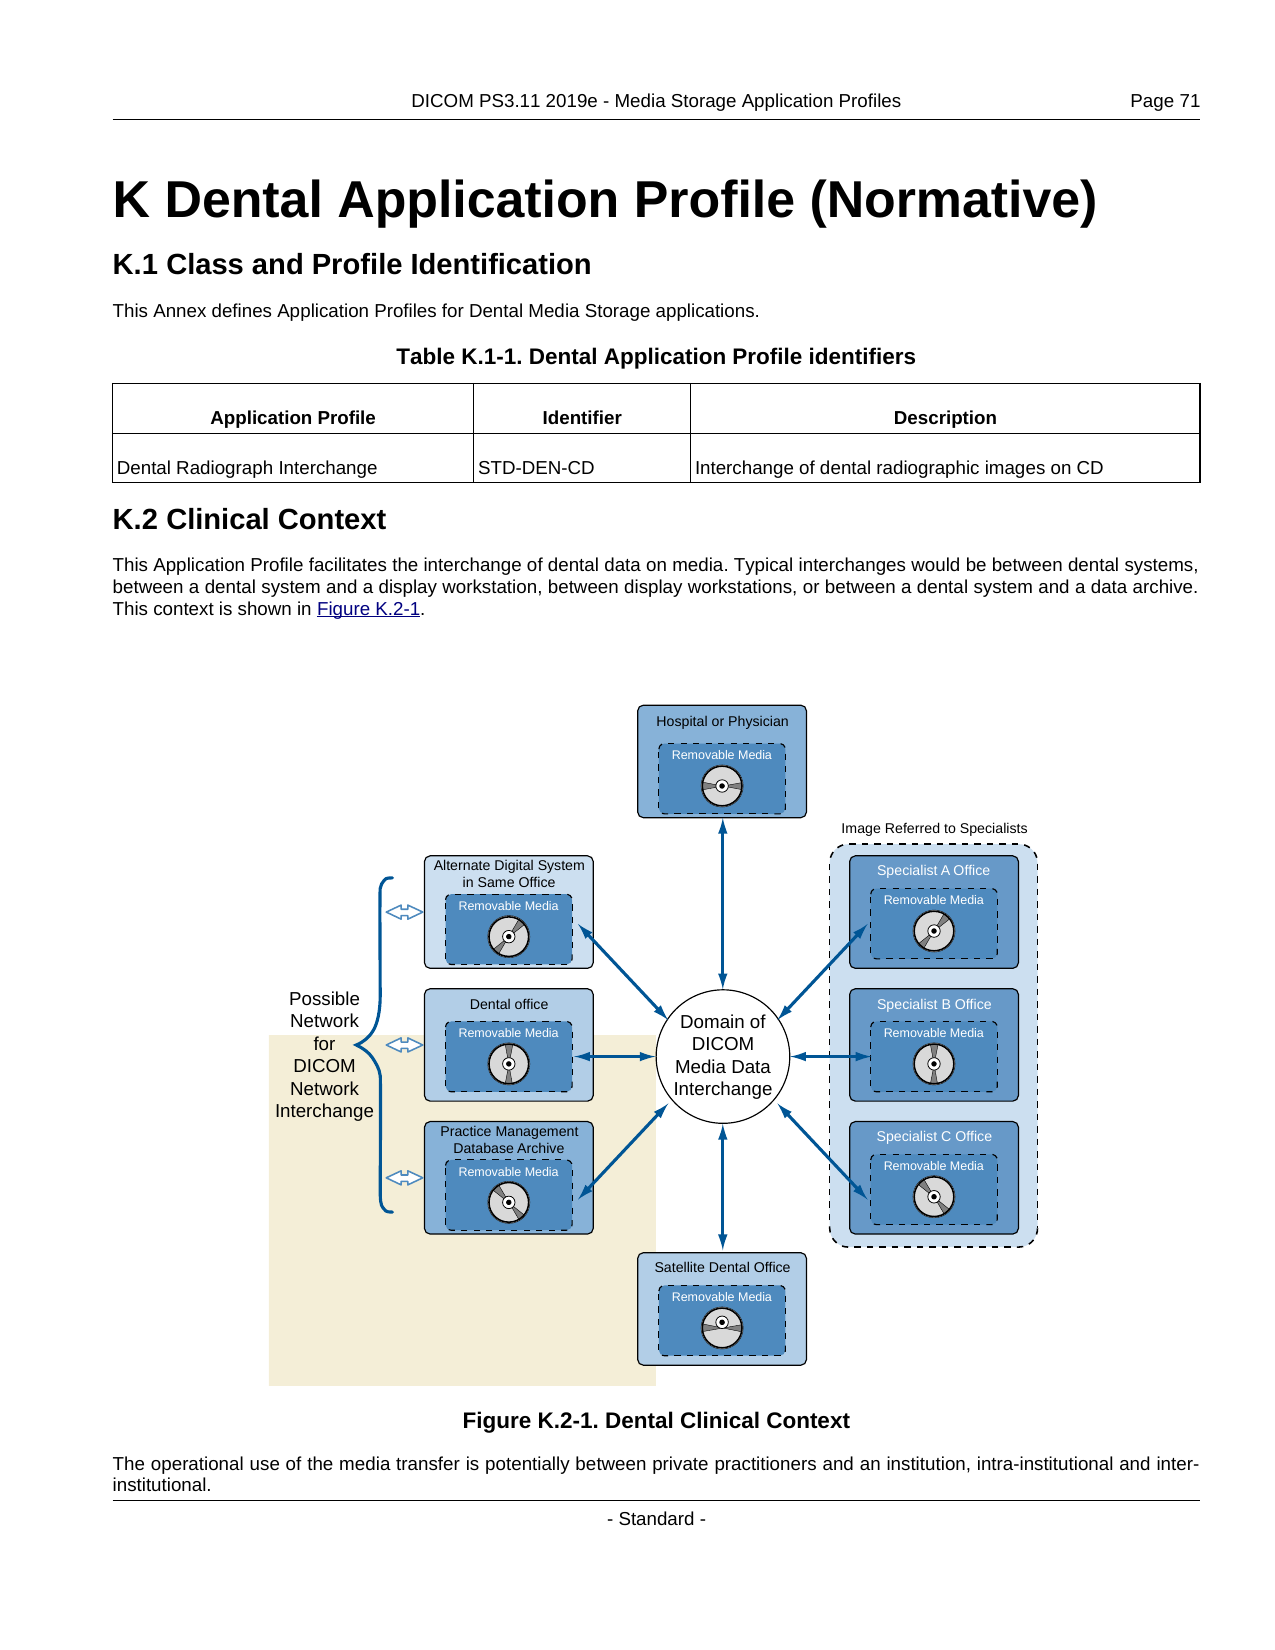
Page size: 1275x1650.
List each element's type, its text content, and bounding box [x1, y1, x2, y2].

text The operational use of the media transfer is potentially between private practitioners and an institution, intra-institutional and inter-institutional. [112, 1452, 1200, 1495]
table_cell Interchange of dental radiographic images on CD [691, 434, 1199, 482]
text K.1 Class and Profile Identification [112, 247, 1200, 281]
table_header Application Profile [113, 384, 473, 432]
table_header Description [691, 384, 1199, 432]
text This Application Profile facilitates the interchange of dental data on media. Typical interchanges would be between dental systems, between a dental system and a display workstation, between display workstations, or between a dental system and a data archive. This context is shown in Figure K.2-1. [112, 554, 1200, 619]
text Figure K.2-1. Dental Clinical Context [112, 1408, 1200, 1433]
table_cell STD-DEN-CD [474, 434, 690, 482]
text This Annex defines Application Profiles for Dental Media Storage applications. [112, 299, 1200, 321]
table_header Identifier [474, 384, 690, 432]
text Table K.1-1. Dental Application Profile identifiers [112, 343, 1200, 369]
text K.2 Clinical Context [112, 502, 1200, 536]
table_cell Dental Radiograph Interchange [113, 434, 473, 482]
text K Dental Application Profile (Normative) [112, 169, 1200, 228]
